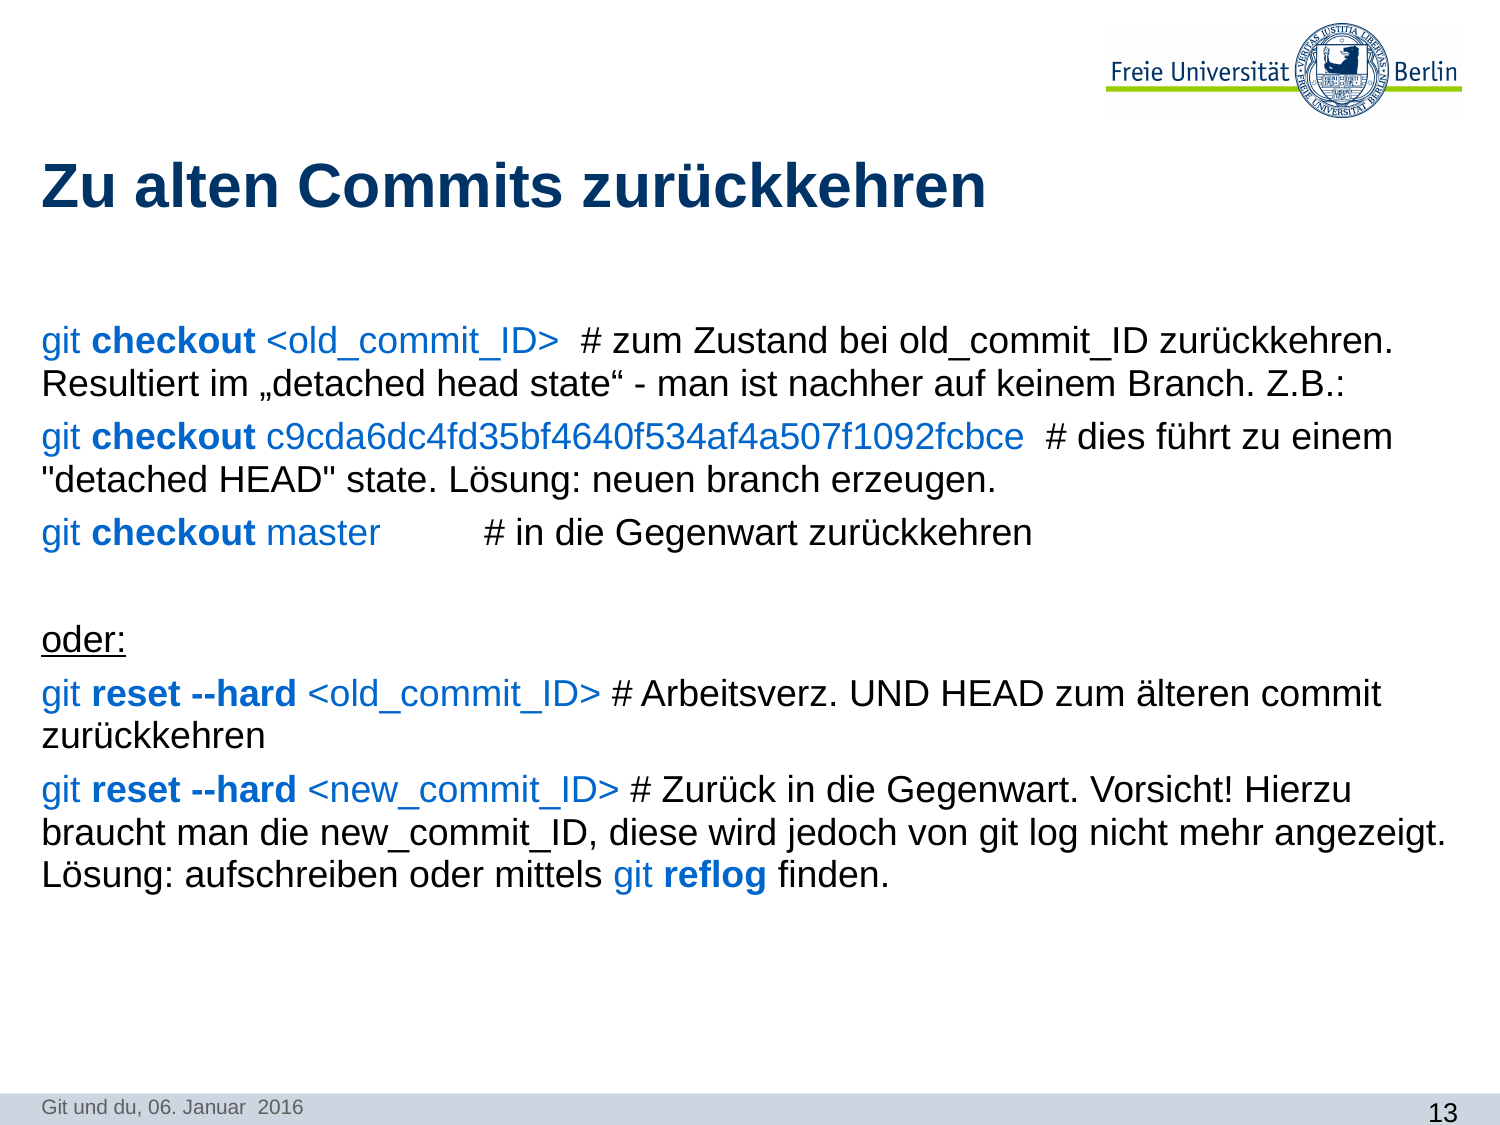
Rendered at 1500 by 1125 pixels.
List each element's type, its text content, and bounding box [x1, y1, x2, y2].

picture [1106, 23, 1462, 118]
title Zu alten Commits zurückkehren [41, 150, 1460, 221]
list git checkout <old_commit_ID> # zum Zustand bei old_commit_ID zurückkehren. Resultiert im „detached head state“ - man ist nachher auf keinem Branch. Z.B.: git checkout c9cda6dc4fd35bf4640f534af4a507f1092fcbce # dies führt zu einem "detached HEAD" state. Lösung: neuen branch erzeugen. git checkout master # in die Gegenwart zurückkehren oder: git reset --hard <old_commit_ID> # Arbeitsverz. UND HEAD zum älteren commit zurückkehren git reset --hard <new_commit_ID> # Zurück in die Gegenwart. Vorsicht! Hierzu braucht man die new_commit_ID, diese wird jedoch von git log nicht mehr angezeigt. Lösung: aufschreiben oder mittels git reflog finden. [41, 265, 1460, 1064]
